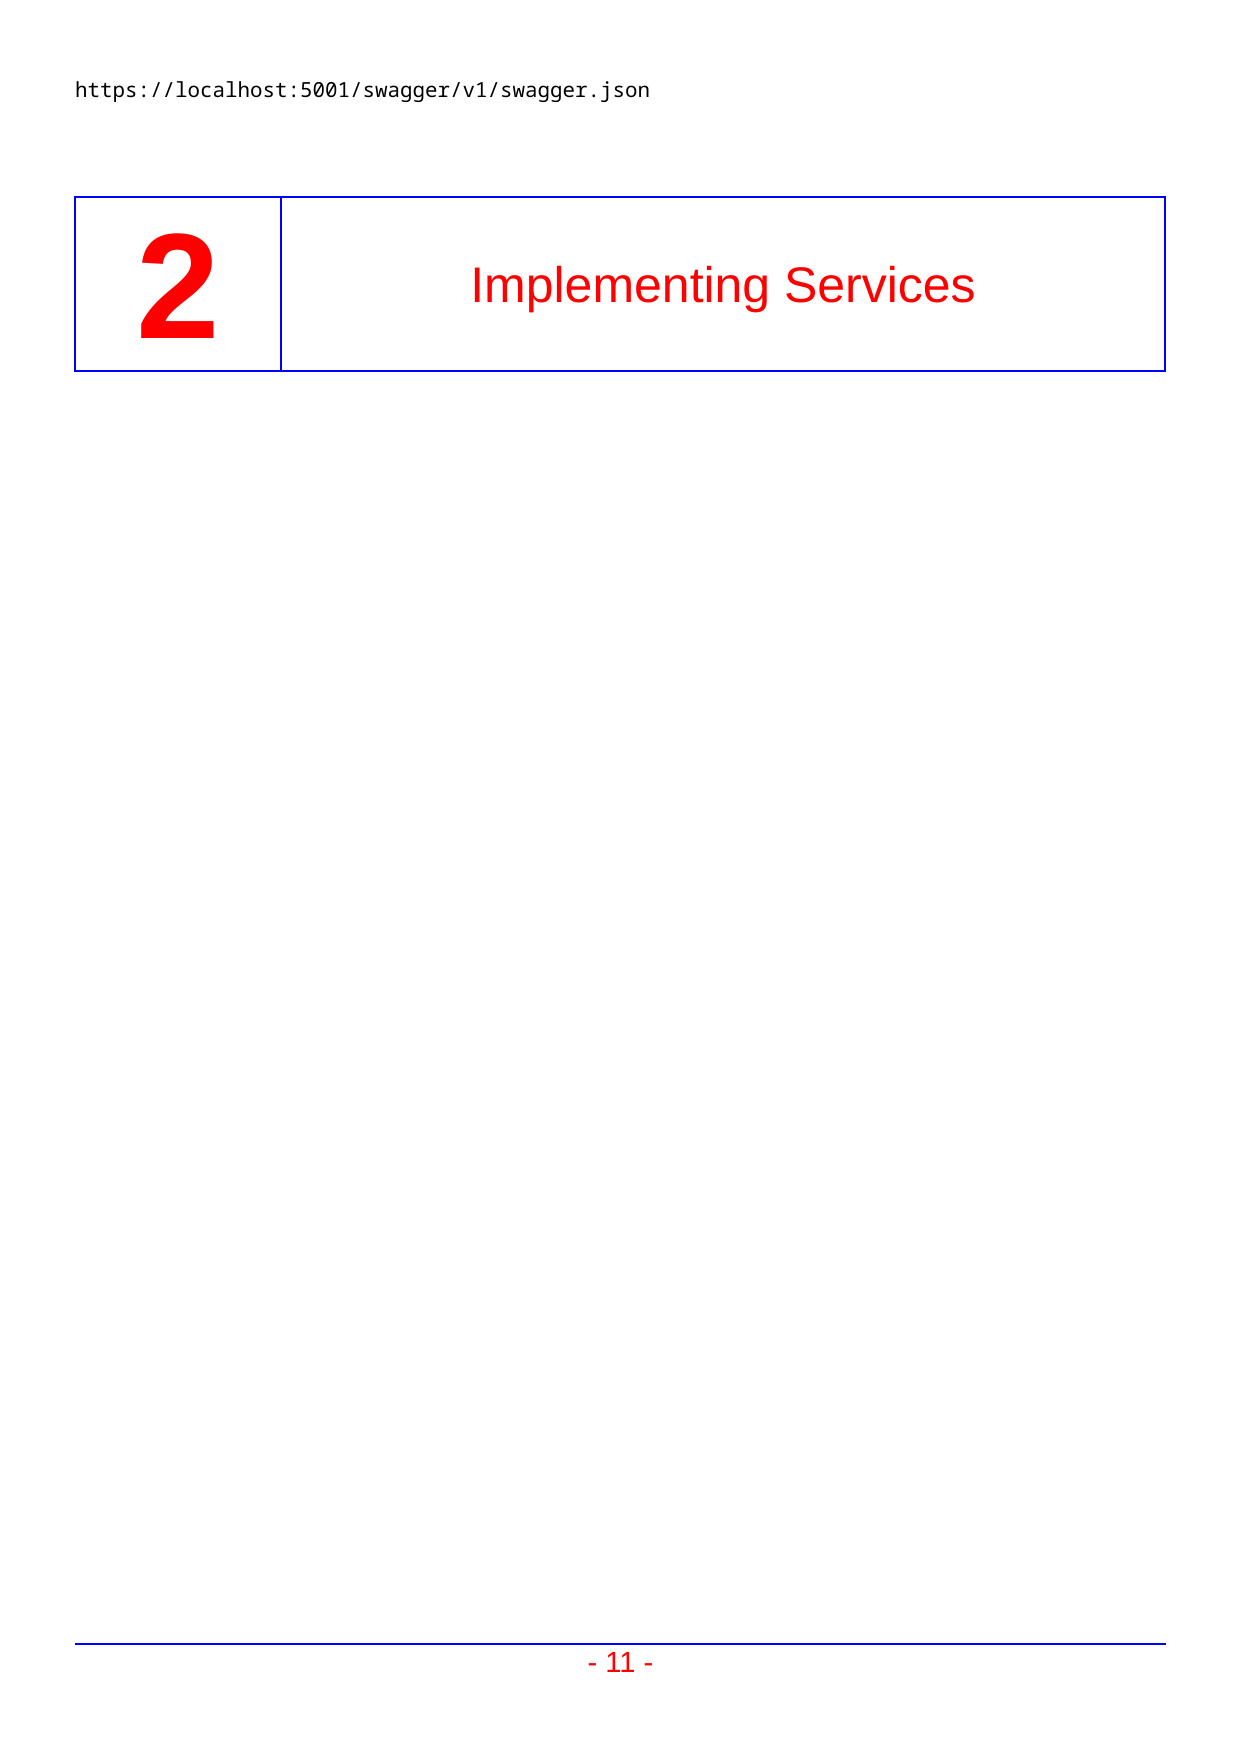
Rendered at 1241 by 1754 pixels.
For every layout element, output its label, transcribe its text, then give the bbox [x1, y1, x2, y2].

table_header Implementing Services [282, 198, 1164, 370]
table_header 2 [76, 198, 280, 370]
text https://localhost:5001/swagger/v1/swagger.json [75, 75, 1166, 103]
